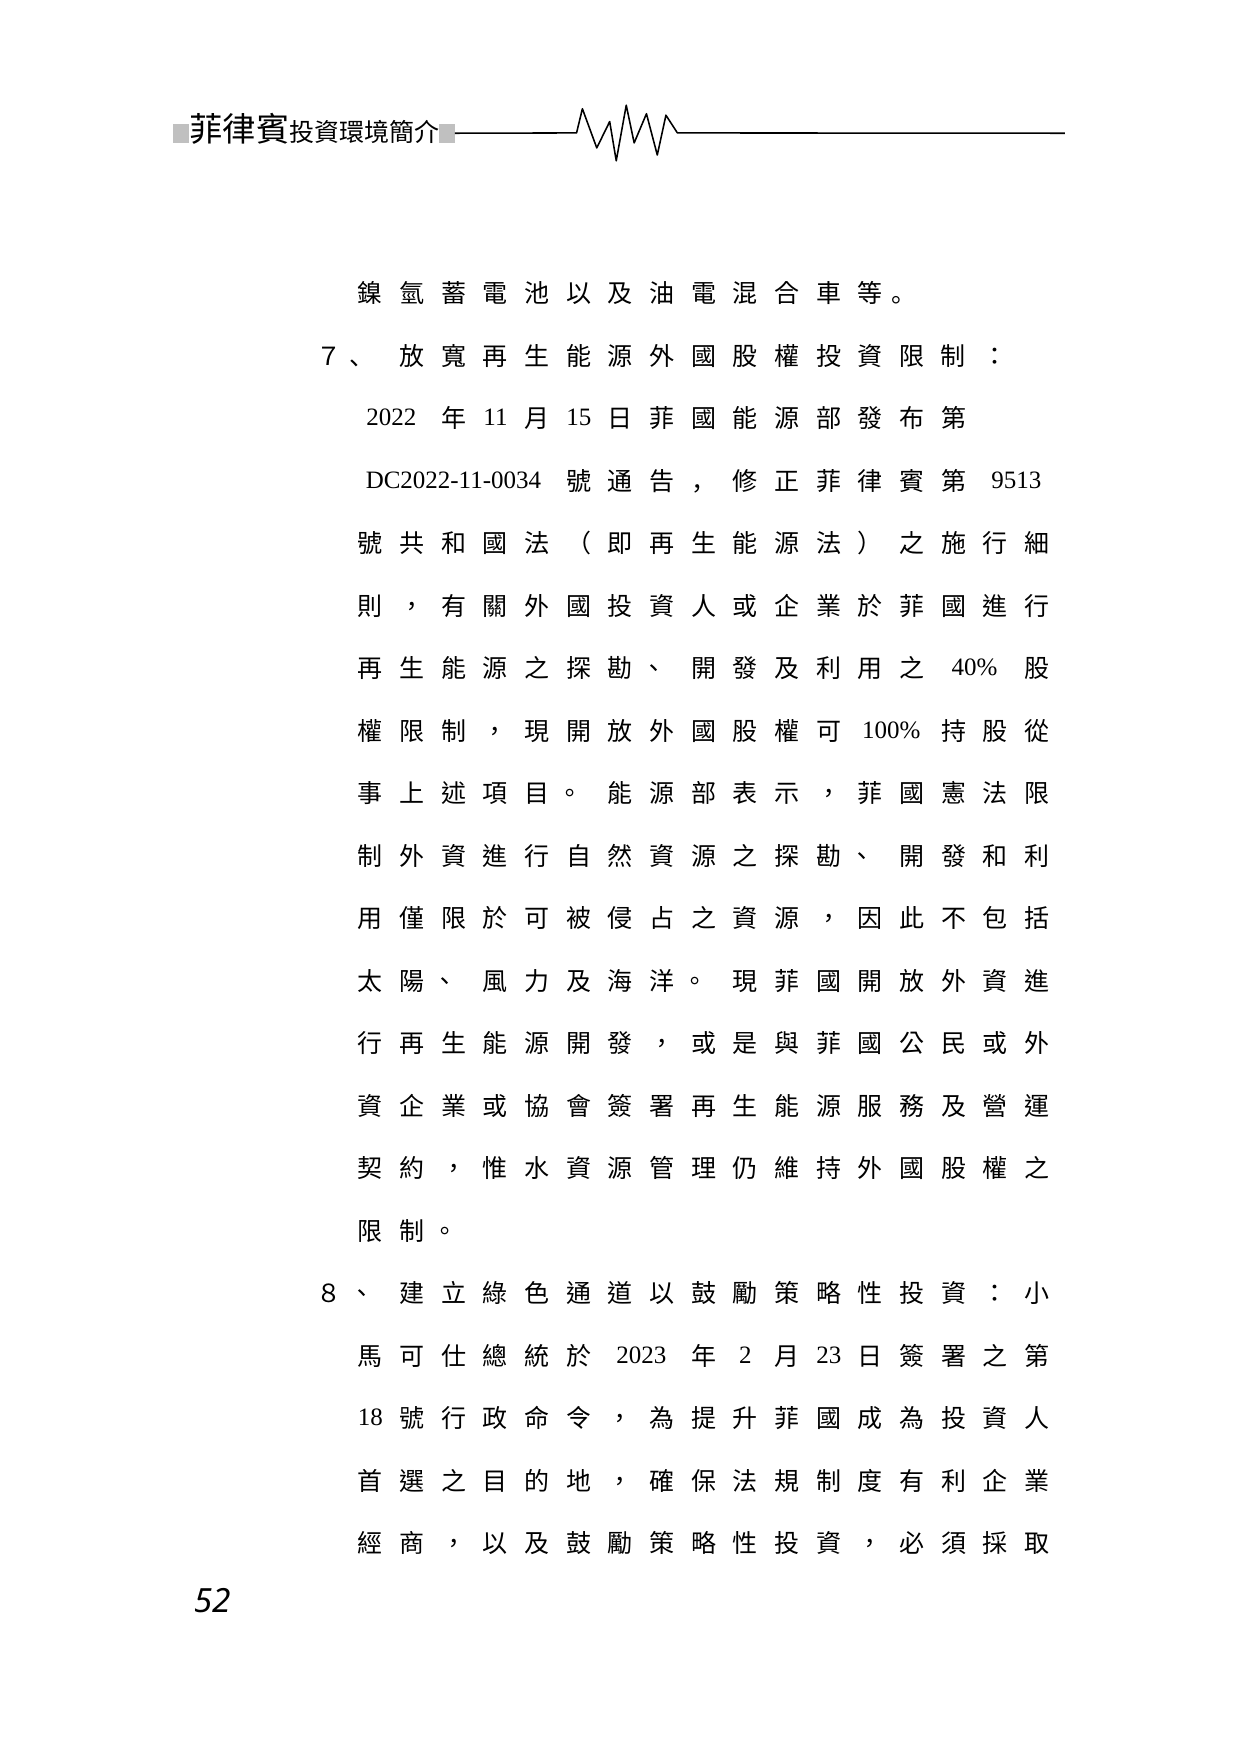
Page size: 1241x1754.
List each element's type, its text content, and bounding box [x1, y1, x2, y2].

text ８、建立綠色通道以鼓勵策略性投資：小馬可仕總統於2023年2月23日簽署之第18號行政命令，為提升菲國成為投資人首選之目的地，確保法規制度有利企業經商，以及鼓勵策略性投資，必須採取 [281, 1250, 1058, 1563]
text ７、放寬再生能源外國股權投資限制：2022年11月15日菲國能源部發布第DC2022-11-0034號通告，修正菲律賓第9513號共和國法（即再生能源法）之施行細則，有關外國投資人或企業於菲國進行再生能源之探勘、開發及利用之40%股權限制，現開放外國股權可100%持股從事上述項目。能源部表示，菲國憲法限制外資進行自然資源之探勘、開發和利用僅限於可被侵占之資源，因此不包括太陽、風力及海洋。現菲國開放外資進行再生能源開發，或是與菲國公民或外資企業或協會簽署再生能源服務及營運契約，惟水資源管理仍維持外國股權之限制。 [281, 313, 1058, 1250]
text 鎳氫蓄電池以及油電混合車等。 [281, 250, 1058, 313]
